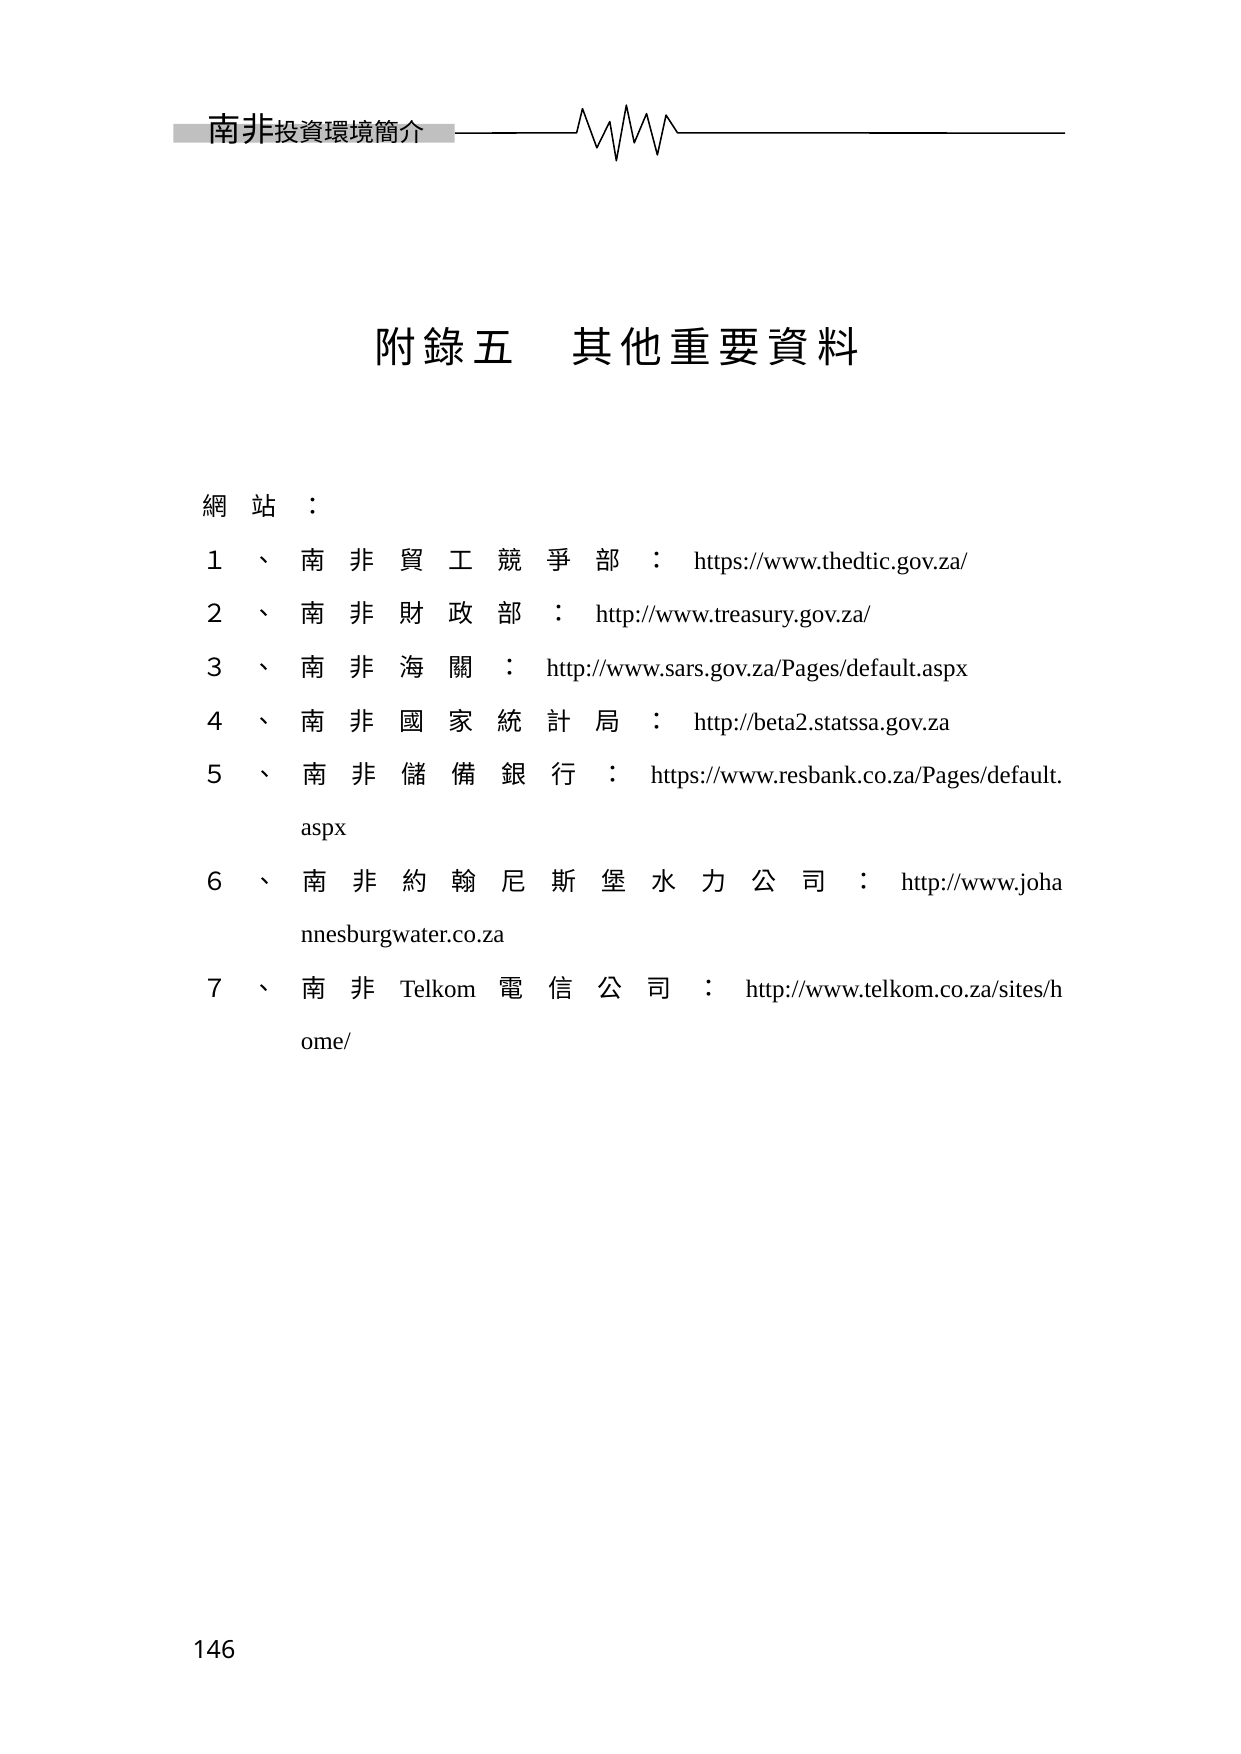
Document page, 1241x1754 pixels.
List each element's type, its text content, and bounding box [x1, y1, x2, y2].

text ３、南非海關：http://www.sars.gov.za/Pages/default.aspx [202, 639, 1063, 692]
text １、南非貿工競爭部：https://www.thedtic.gov.za/ [202, 532, 1063, 585]
text ５、南非儲備銀行：https://www.resbank.co.za/Pages/default.aspx [202, 746, 1063, 853]
text 網站： [202, 478, 1063, 532]
text 附錄五 其他重要資料 [178, 291, 1063, 398]
text ２、南非財政部：http://www.treasury.gov.za/ [202, 585, 1063, 639]
text ７、南非Telkom電信公司：http://www.telkom.co.za/sites/home/ [202, 960, 1063, 1067]
text ４、南非國家統計局：http://beta2.statssa.gov.za [202, 692, 1063, 746]
text ６、南非約翰尼斯堡水力公司：http://www.johannesburgwater.co.za [202, 853, 1063, 960]
